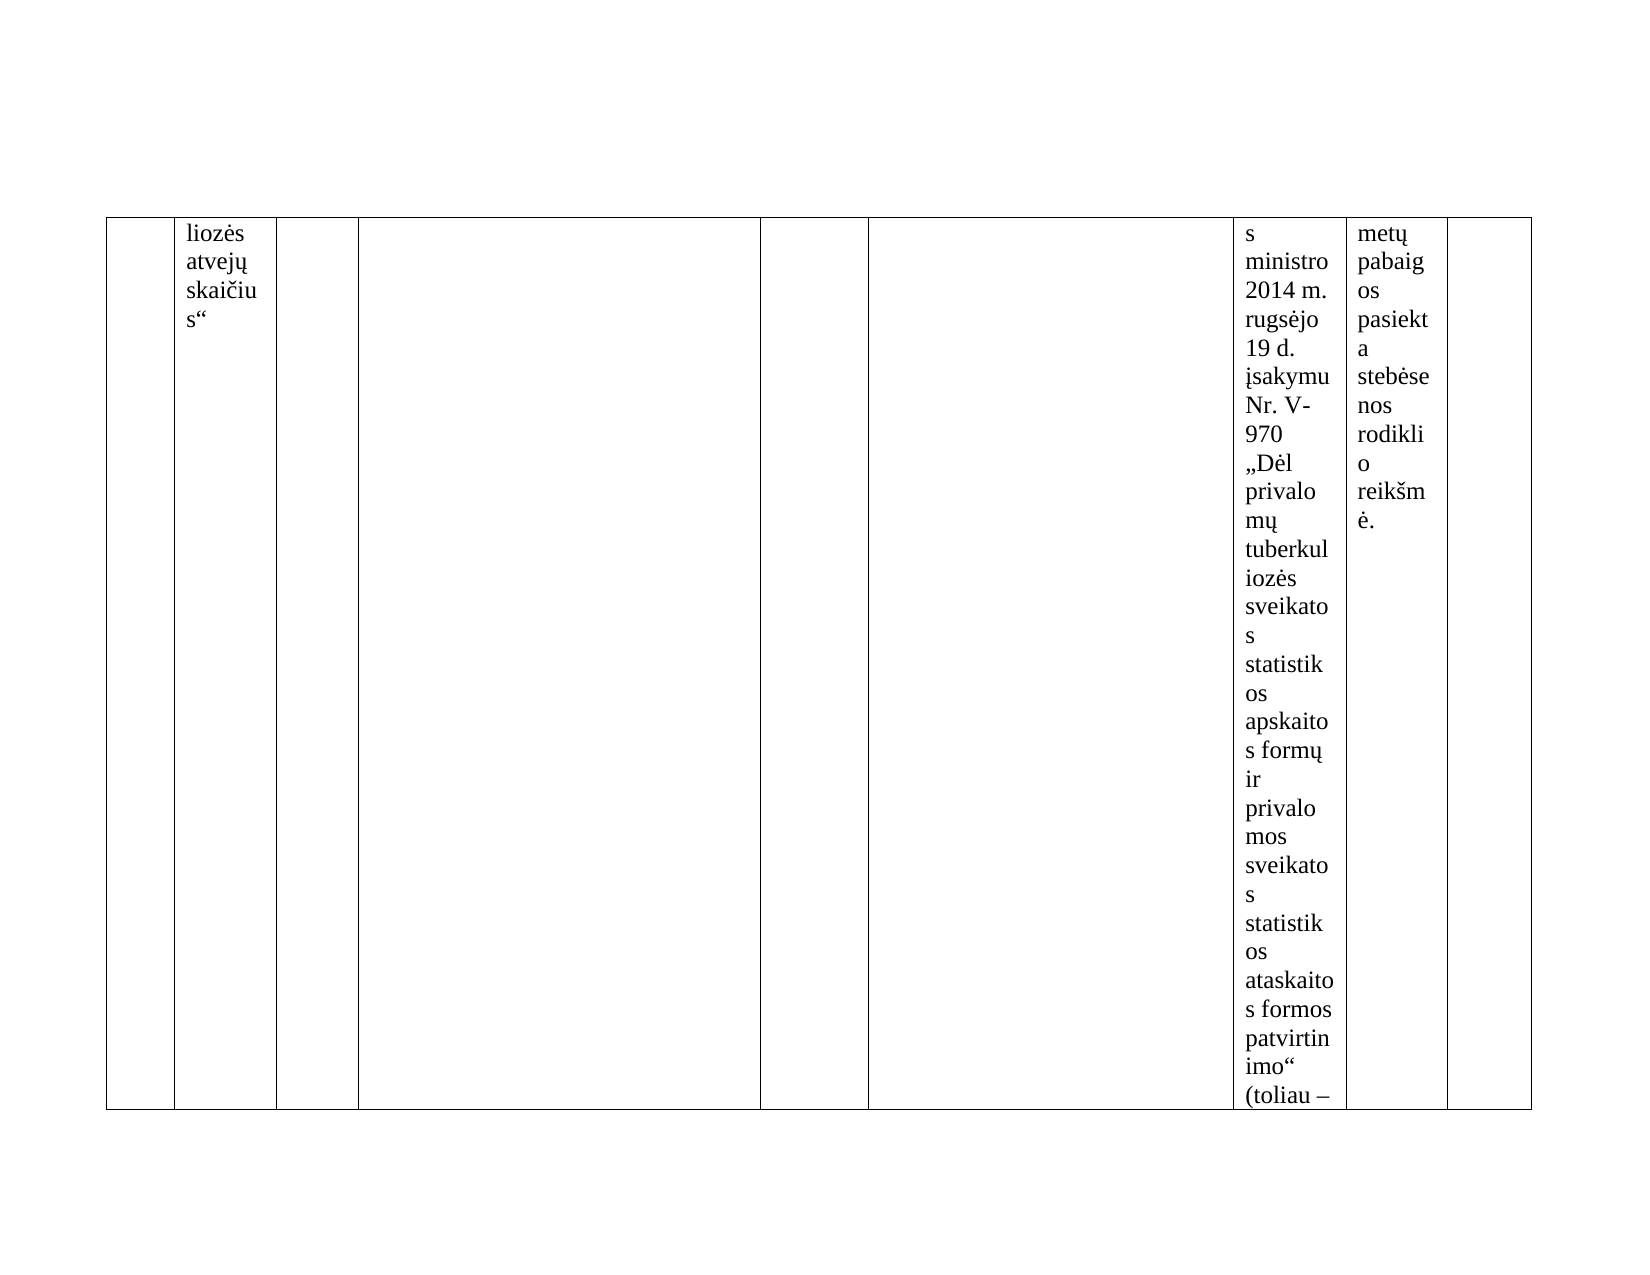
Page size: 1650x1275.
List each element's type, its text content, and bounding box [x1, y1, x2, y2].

table_cell [359, 218, 760, 1109]
table_cell liozės atvejų skaičius“ [175, 218, 276, 1109]
table_cell [761, 218, 868, 1109]
table_cell [107, 218, 174, 1109]
table_cell s ministro 2014 m. rugsėjo 19 d. įsakymu Nr. V-970 „Dėl privalomų tuberkuliozės sveikatos statistikos apskaitos formų ir privalomos sveikatos statistikos ataskaitos formos patvirtinimo“ (toliau – [1234, 218, 1346, 1109]
table_cell metų pabaigos pasiekta stebėsenos rodiklio reikšmė. [1347, 218, 1447, 1109]
table_cell [277, 218, 358, 1109]
table_cell [1448, 218, 1531, 1109]
table_cell [869, 218, 1233, 1109]
